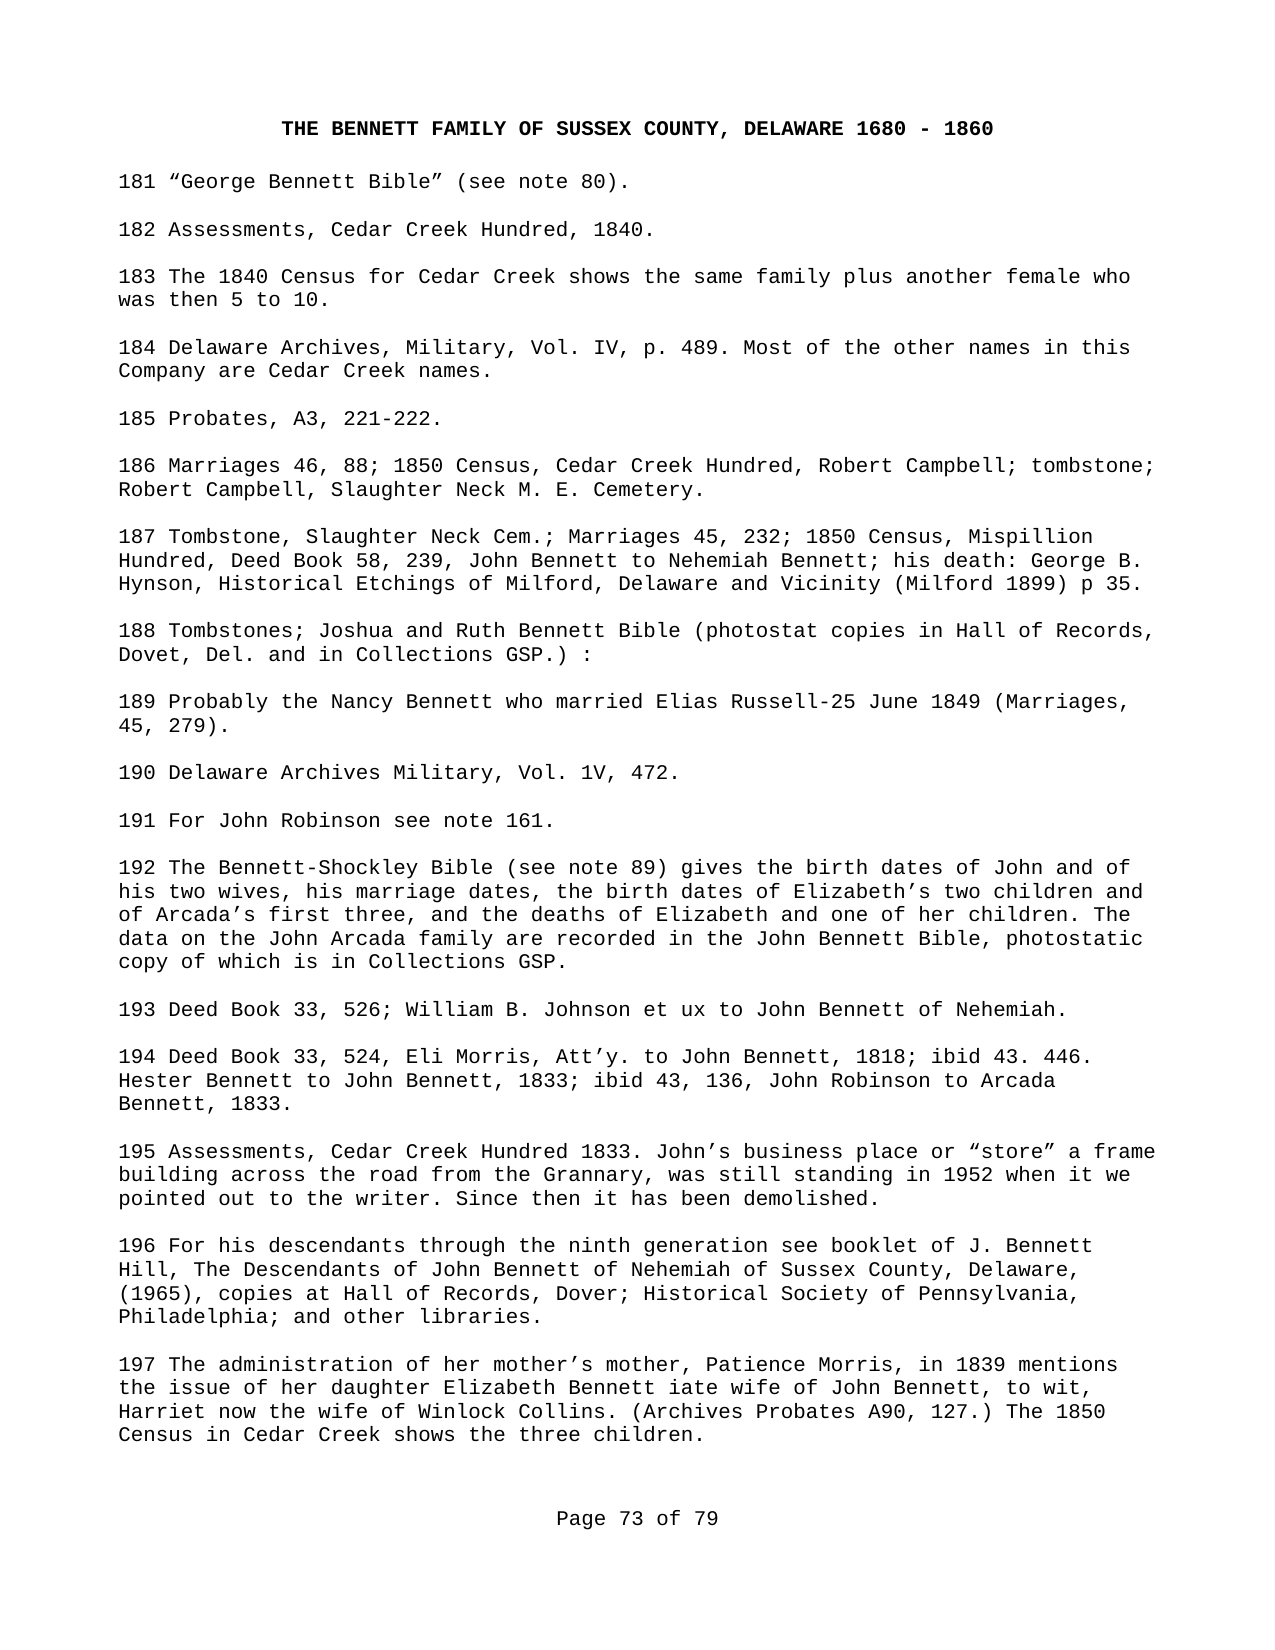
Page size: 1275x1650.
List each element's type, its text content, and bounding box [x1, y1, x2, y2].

text 196 For his descendants through the ninth generation see booklet of J. Bennett Hill, The Descendants of John Bennett of Nehemiah of Sussex County, Delaware, (1965), copies at Hall of Records, Dover; Historical Society of Pennsylvania, Philadelphia; and other libraries. [118, 1235, 1157, 1330]
text 186 Marriages 46, 88; 1850 Census, Cedar Creek Hundred, Robert Campbell; tombstone; Robert Campbell, Slaughter Neck M. E. Cemetery. [118, 455, 1157, 502]
text 197 The administration of her mother’s mother, Patience Morris, in 1839 mentions the issue of her daughter Elizabeth Bennett iate wife of John Bennett, to wit, Harriet now the wife of Winlock Collins. (Archives Probates A90, 127.) The 1850 Census in Cedar Creek shows the three children. [118, 1353, 1157, 1448]
text 187 Tombstone, Slaughter Neck Cem.; Marriages 45, 232; 1850 Census, Mispillion Hundred, Deed Book 58, 239, John Bennett to Nehemiah Bennett; his death: George B. Hynson, Historical Etchings of Milford, Delaware and Vicinity (Milford 1899) p 35. [118, 526, 1157, 597]
text 195 Assessments, Cedar Creek Hundred 1833. John’s business place or “store” a frame building across the road from the Grannary, was still standing in 1952 when it we pointed out to the writer. Since then it has been demolished. [118, 1141, 1157, 1212]
text 192 The Bennett-Shockley Bible (see note 89) gives the birth dates of John and of his two wives, his marriage dates, the birth dates of Elizabeth’s two children and of Arcada’s first three, and the deaths of Elizabeth and one of her children. The data on the John Arcada family are recorded in the John Bennett Bible, photostatic copy of which is in Collections GSP. [118, 857, 1157, 975]
text 185 Probates, A3, 221-222. [118, 408, 1157, 431]
text 191 For John Robinson see note 161. [118, 810, 1157, 833]
text 188 Tombstones; Joshua and Ruth Bennett Bible (photostat copies in Hall of Records, Dovet, Del. and in Collections GSP.) : [118, 621, 1157, 668]
text 182 Assessments, Cedar Creek Hundred, 1840. [118, 218, 1157, 242]
text 194 Deed Book 33, 524, Eli Morris, Att’y. to John Bennett, 1818; ibid 43. 446. Hester Bennett to John Bennett, 1833; ibid 43, 136, John Robinson to Arcada Bennett, 1833. [118, 1046, 1157, 1117]
text 189 Probably the Nancy Bennett who married Elias Russell-25 June 1849 (Marriages, 45, 279). [118, 691, 1157, 739]
text 184 Delaware Archives, Military, Vol. IV, p. 489. Most of the other names in this Company are Cedar Creek names. [118, 337, 1157, 384]
text 193 Deed Book 33, 526; William B. Johnson et ux to John Bennett of Nehemiah. [118, 999, 1157, 1022]
text 190 Delaware Archives Military, Vol. 1V, 472. [118, 762, 1157, 786]
text 183 The 1840 Census for Cedar Creek shows the same family plus another female who was then 5 to 10. [118, 266, 1157, 313]
text 181 “George Bennett Bible” (see note 80). [118, 171, 1157, 195]
